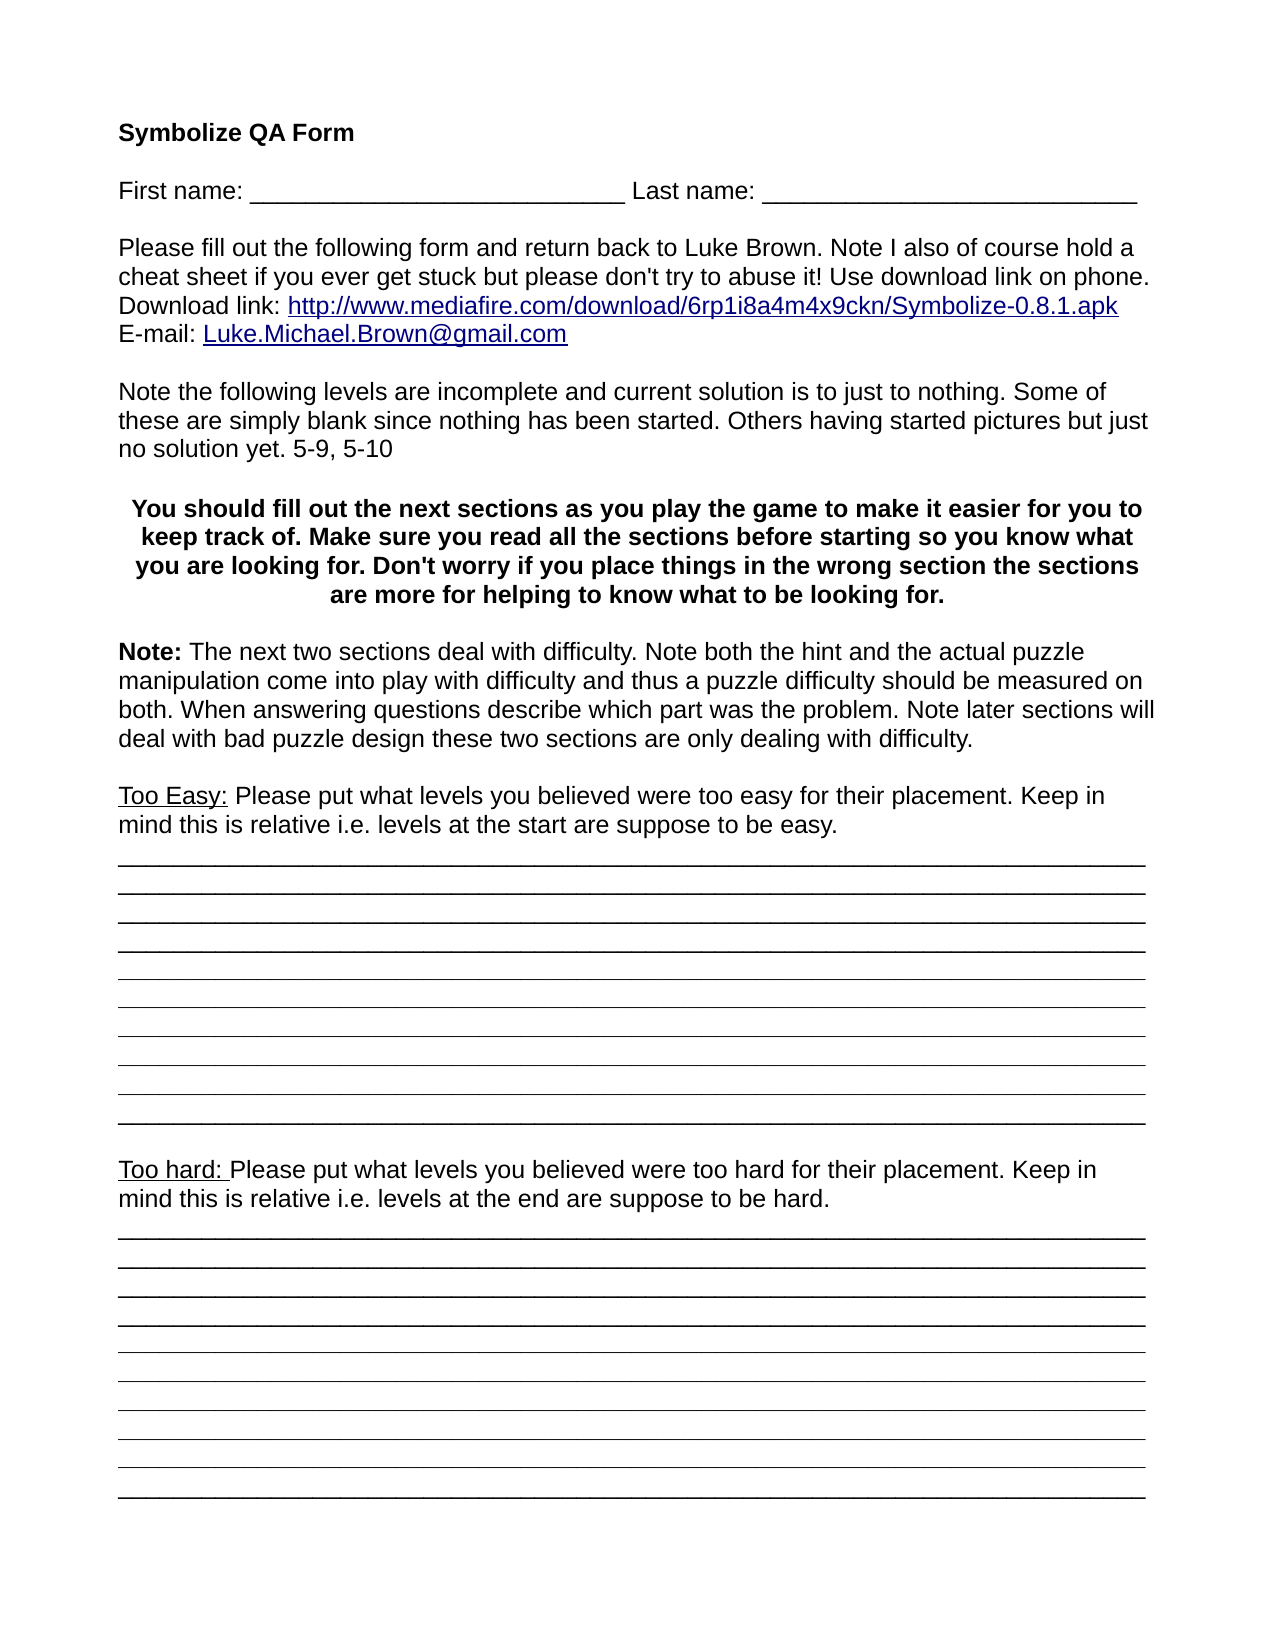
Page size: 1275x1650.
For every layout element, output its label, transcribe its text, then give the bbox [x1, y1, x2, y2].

text __________________________________________________________________________ __________________________________________________________________________ __________________________________________________________________________ __________________________________________________________________________ __________________________________________________________________________ __________________________________________________________________________ __________________________________________________________________________ __________________________________________________________________________ [118, 1270, 1157, 1500]
text Symbolize QA Form First name: ___________________________ Last name: ___________________________ [118, 118, 1157, 204]
text You should fill out the next sections as you play the game to make it easier for you to keep track of. Make sure you read all the sections before starting so you know what you are looking for. Don't worry if you place things in the wrong section the sections are more for helping to know what to be looking for. [118, 494, 1157, 609]
text __________________________________________________________________________ [118, 1241, 1157, 1270]
text Please fill out the following form and return back to Luke Brown. Note I also of course hold a cheat sheet if you ever get stuck but please don't try to abuse it! Use download link on phone. [118, 233, 1157, 291]
text __________________________________________________________________________ [118, 867, 1157, 896]
text __________________________________________________________________________ __________________________________________________________________________ __________________________________________________________________________ __________________________________________________________________________ __________________________________________________________________________ __________________________________________________________________________ __________________________________________________________________________ __________________________________________________________________________ Too hard: Please put what levels you believed were too hard for their placement. Keep in mind this is relative i.e. levels at the end are suppose to be hard. [118, 896, 1157, 1212]
text __________________________________________________________________________ [118, 1212, 1157, 1241]
text Note: The next two sections deal with difficulty. Note both the hint and the actual puzzle manipulation come into play with difficulty and thus a puzzle difficulty should be measured on both. When answering questions describe which part was the problem. Note later sections will deal with bad puzzle design these two sections are only dealing with difficulty. Too Easy: Please put what levels you believed were too easy for their placement. Keep in mind this is relative i.e. levels at the start are suppose to be easy. __________________________________________________________________________ [118, 609, 1157, 867]
text Download link: http://www.mediafire.com/download/6rp1i8a4m4x9ckn/Symbolize-0.8.1.apk E-mail: Luke.Michael.Brown@gmail.com Note the following levels are incomplete and current solution is to just to nothing. Some of these are simply blank since nothing has been started. Others having started pictures but just no solution yet. 5-9, 5-10 [118, 291, 1157, 494]
